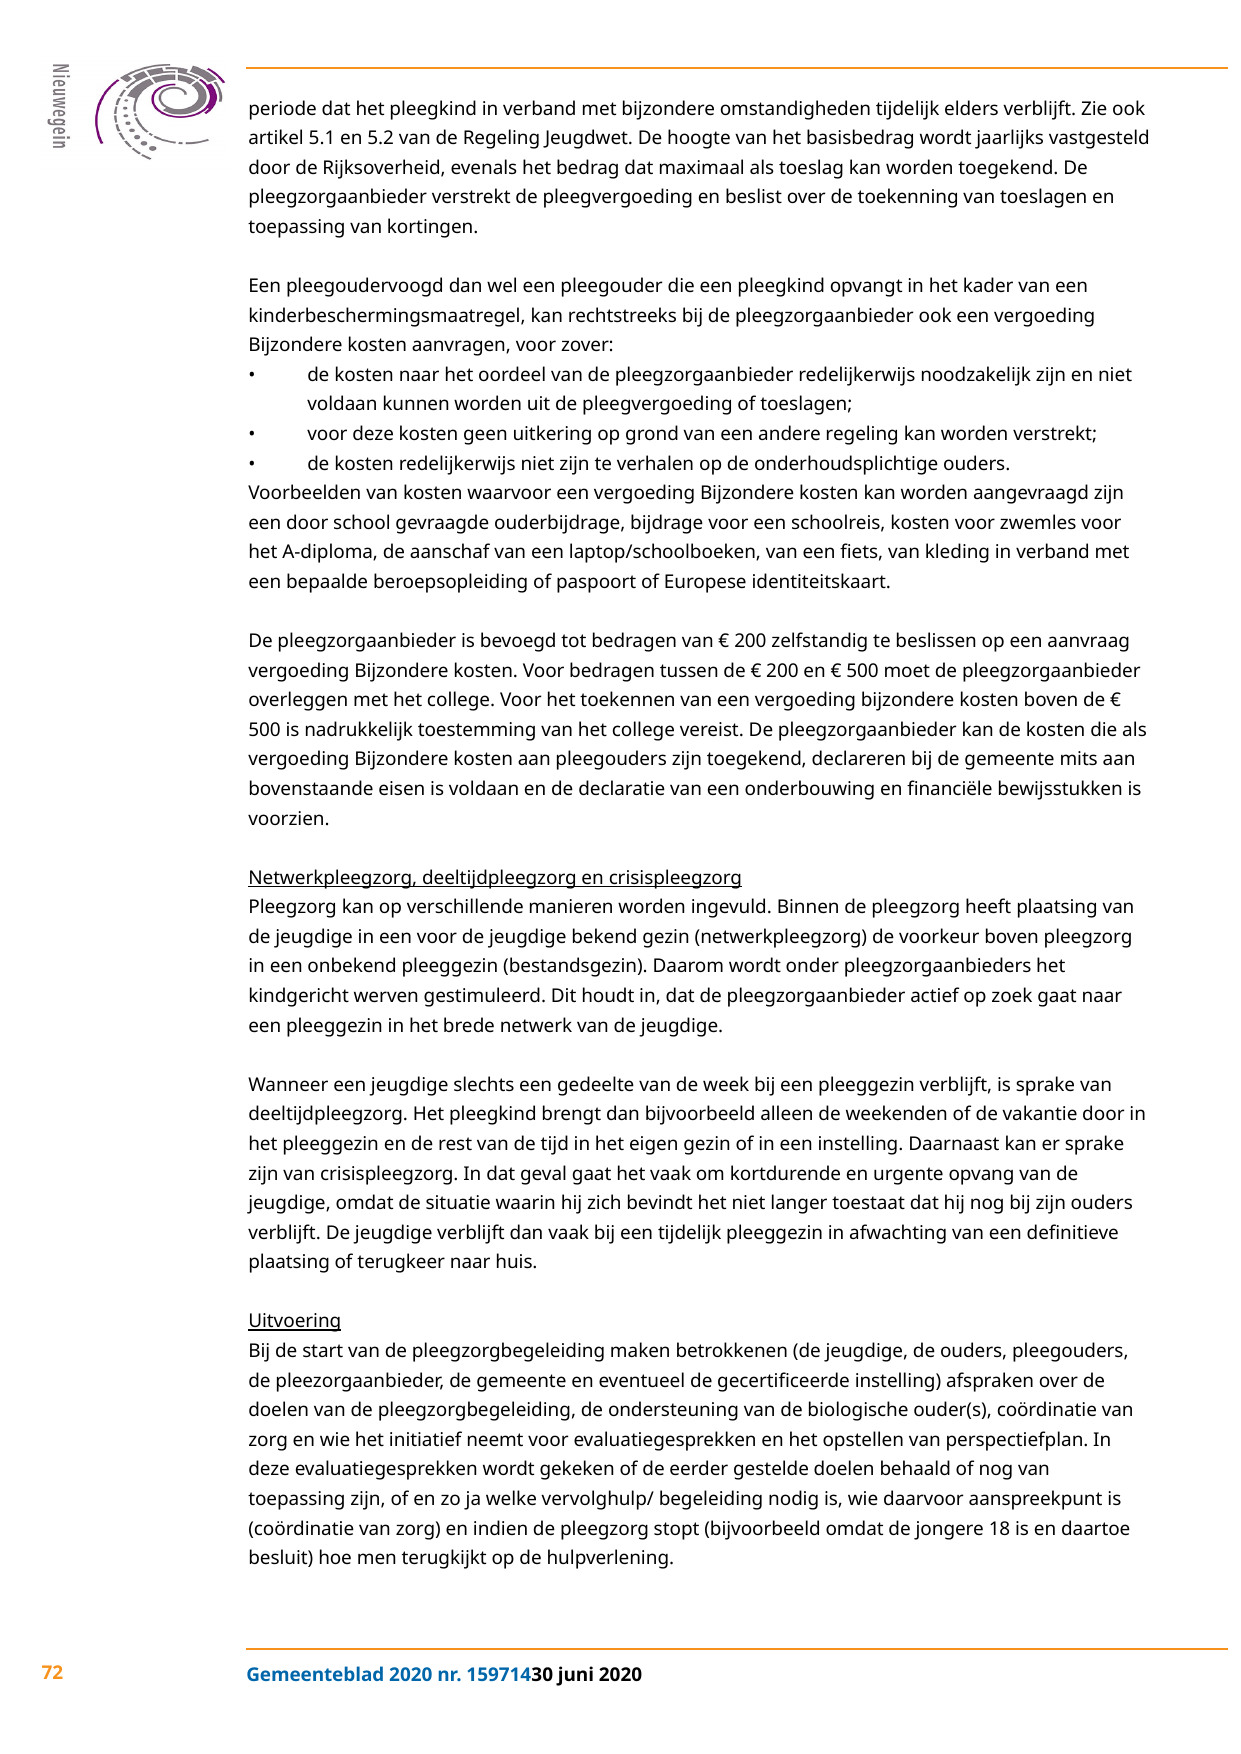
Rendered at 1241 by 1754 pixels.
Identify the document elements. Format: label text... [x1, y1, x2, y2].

picture [41, 47, 231, 172]
text Bij de start van de pleegzorgbegeleiding maken betrokkenen (de jeugdige, de ouders, pleegouders, de pleezorgaanbieder, de gemeente en eventueel de gecertificeerde instelling) afspraken over de doelen van de pleegzorgbegeleiding, de ondersteuning van de biologische ouder(s), coördinatie van zorg en wie het initiatief neemt voor evaluatiegesprekken en het opstellen van perspectiefplan. In deze evaluatiegesprekken wordt gekeken of de eerder gestelde doelen behaald of nog van toepassing zijn, of en zo ja welke vervolghulp/ begeleiding nodig is, wie daarvoor aanspreekpunt is (coördinatie van zorg) en indien de pleegzorg stopt (bijvoorbeeld omdat de jongere 18 is en daartoe besluit) hoe men terugkijkt op de hulpverlening. [248, 1337, 1152, 1570]
text Pleegzorg kan op verschillende manieren worden ingevuld. Binnen de pleegzorg heeft plaatsing van de jeugdige in een voor de jeugdige bekend gezin (netwerkpleegzorg) de voorkeur boven pleegzorg in een onbekend pleeggezin (bestandsgezin). Daarom wordt onder pleegzorgaanbieders het kindgericht werven gestimuleerd. Dit houdt in, dat de pleegzorgaanbieder actief op zoek gaat naar een pleeggezin in het brede netwerk van de jeugdige. [248, 893, 1152, 1038]
text Wanneer een jeugdige slechts een gedeelte van de week bij een pleeggezin verblijft, is sprake van deeltijdpleegzorg. Het pleegkind brengt dan bijvoorbeeld alleen de weekenden of de vakantie door in het pleeggezin en de rest van de tijd in het eigen gezin of in een instelling. Daarnaast kan er sprake zijn van crisispleegzorg. In dat geval gaat het vaak om kortdurende en urgente opvang van de jeugdige, omdat de situatie waarin hij zich bevindt het niet langer toestaat dat hij nog bij zijn ouders verblijft. De jeugdige verblijft dan vaak bij een tijdelijk pleeggezin in afwachting van een definitieve plaatsing of terugkeer naar huis. [248, 1071, 1152, 1274]
text periode dat het pleegkind in verband met bijzondere omstandigheden tijdelijk elders verblijft. Zie ook artikel 5.1 en 5.2 van de Regeling Jeugdwet. De hoogte van het basisbedrag wordt jaarlijks vastgesteld door de Rijksoverheid, evenals het bedrag dat maximaal als toeslag kan worden toegekend. De pleegzorgaanbieder verstrekt de pleegvergoeding en beslist over de toekenning van toeslagen en toepassing van kortingen. [248, 95, 1152, 239]
list de kosten redelijkerwijs niet zijn te verhalen op de onderhoudsplichtige ouders. [248, 450, 1152, 476]
text Netwerkpleegzorg, deeltijdpleegzorg en crisispleegzorg [248, 864, 1152, 890]
text Voorbeelden van kosten waarvoor een vergoeding Bijzondere kosten kan worden aangevraagd zijn een door school gevraagde ouderbijdrage, bijdrage voor een schoolreis, kosten voor zwemles voor het A-diploma, de aanschaf van een laptop/schoolboeken, van een fiets, van kleding in verband met een bepaalde beroepsopleiding of paspoort of Europese identiteitskaart. [248, 479, 1152, 594]
list voor deze kosten geen uitkering op grond van een andere regeling kan worden verstrekt; [248, 420, 1152, 446]
text Een pleegoudervoogd dan wel een pleegouder die een pleegkind opvangt in het kader van een kinderbeschermingsmaatregel, kan rechtstreeks bij de pleegzorgaanbieder ook een vergoeding Bijzondere kosten aanvragen, voor zover: [248, 272, 1152, 357]
text De pleegzorgaanbieder is bevoegd tot bedragen van € 200 zelfstandig te beslissen op een aanvraag vergoeding Bijzondere kosten. Voor bedragen tussen de € 200 en € 500 moet de pleegzorgaanbieder overleggen met het college. Voor het toekennen van een vergoeding bijzondere kosten boven de € 500 is nadrukkelijk toestemming van het college vereist. De pleegzorgaanbieder kan de kosten die als vergoeding Bijzondere kosten aan pleegouders zijn toegekend, declareren bij de gemeente mits aan bovenstaande eisen is voldaan en de declaratie van een onderbouwing en financiële bewijsstukken is voorzien. [248, 627, 1152, 831]
text Uitvoering [248, 1308, 1152, 1333]
list de kosten naar het oordeel van de pleegzorgaanbieder redelijkerwijs noodzakelijk zijn en niet voldaan kunnen worden uit de pleegvergoeding of toeslagen; [248, 361, 1152, 416]
